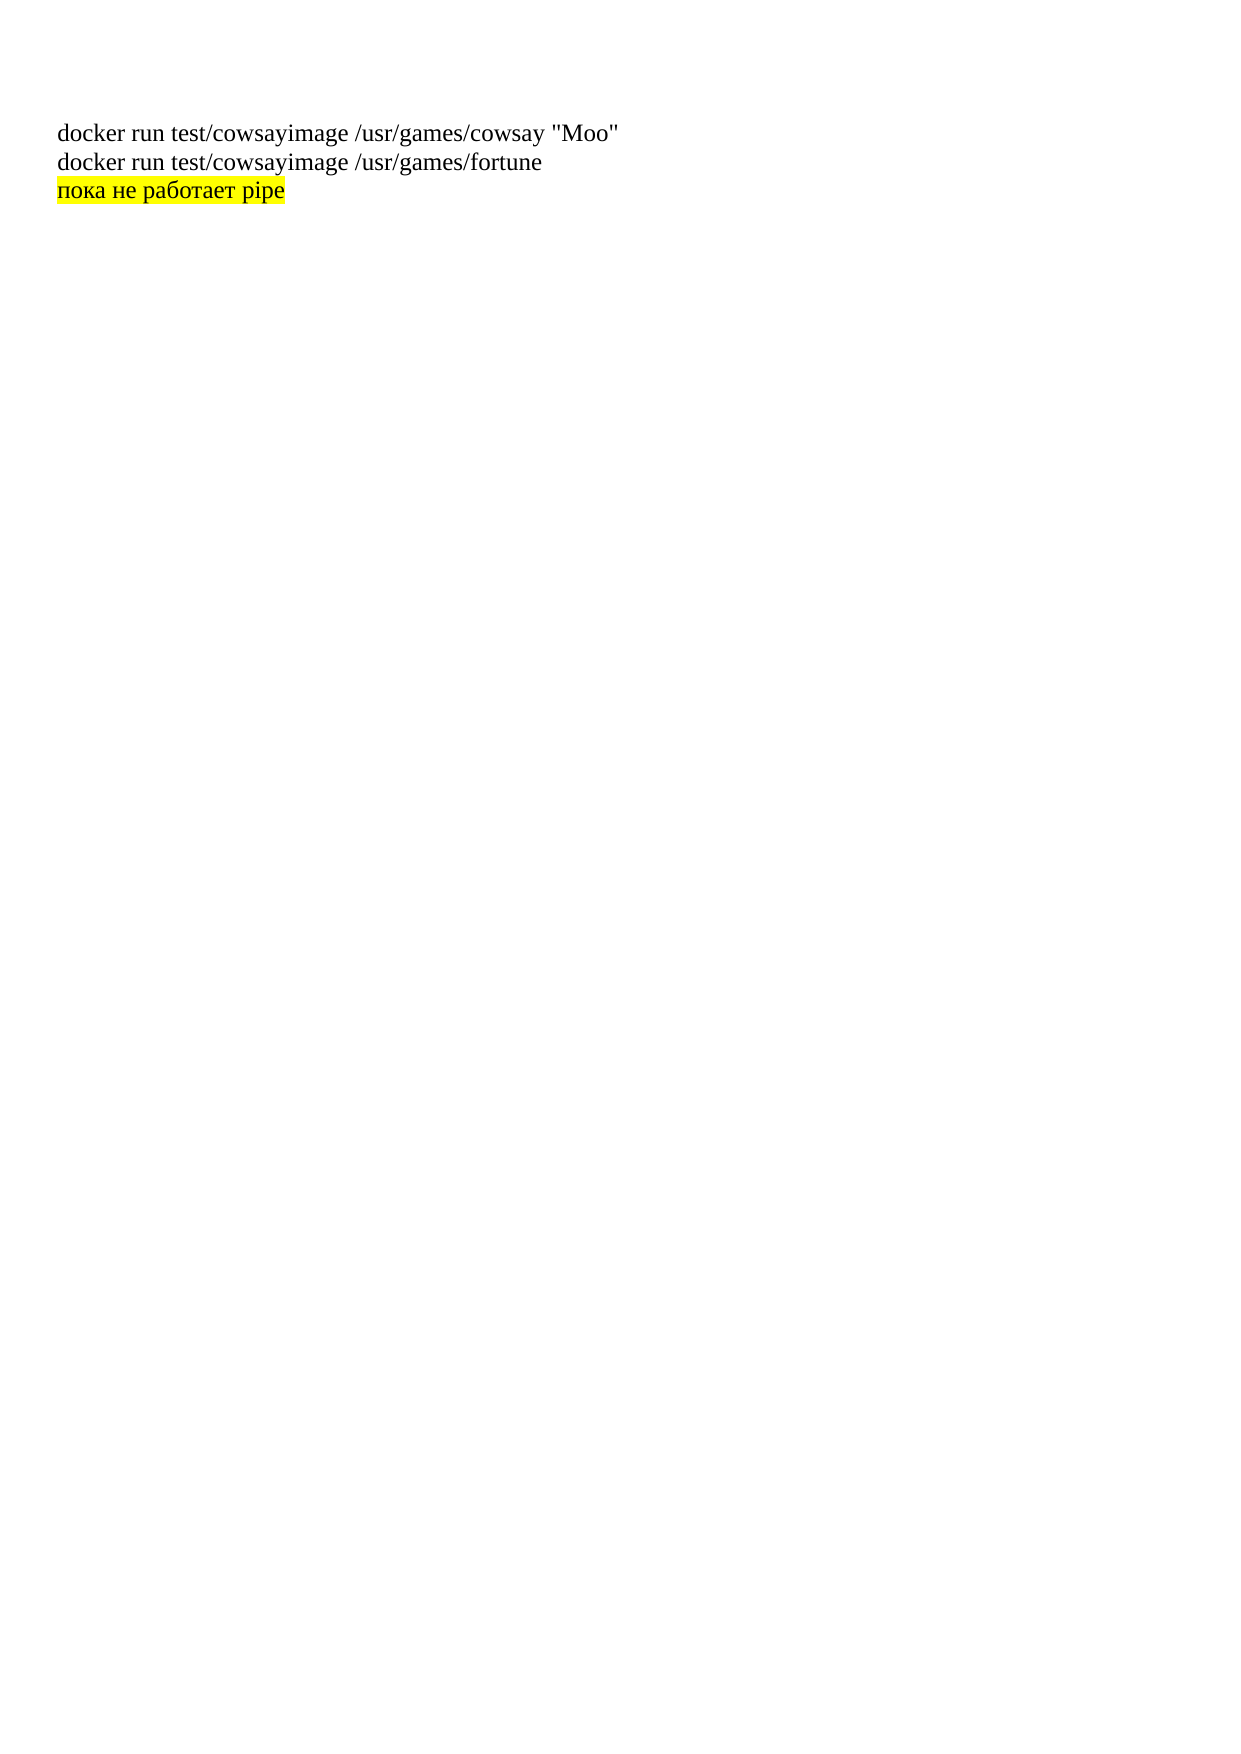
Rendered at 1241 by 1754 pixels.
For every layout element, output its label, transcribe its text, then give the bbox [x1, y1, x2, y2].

text docker run test/cowsayimage /usr/games/cowsay "Moo" [57, 118, 1182, 147]
text docker run test/cowsayimage /usr/games/fortune [57, 147, 1182, 176]
text пока не работает pipe [57, 176, 1182, 204]
